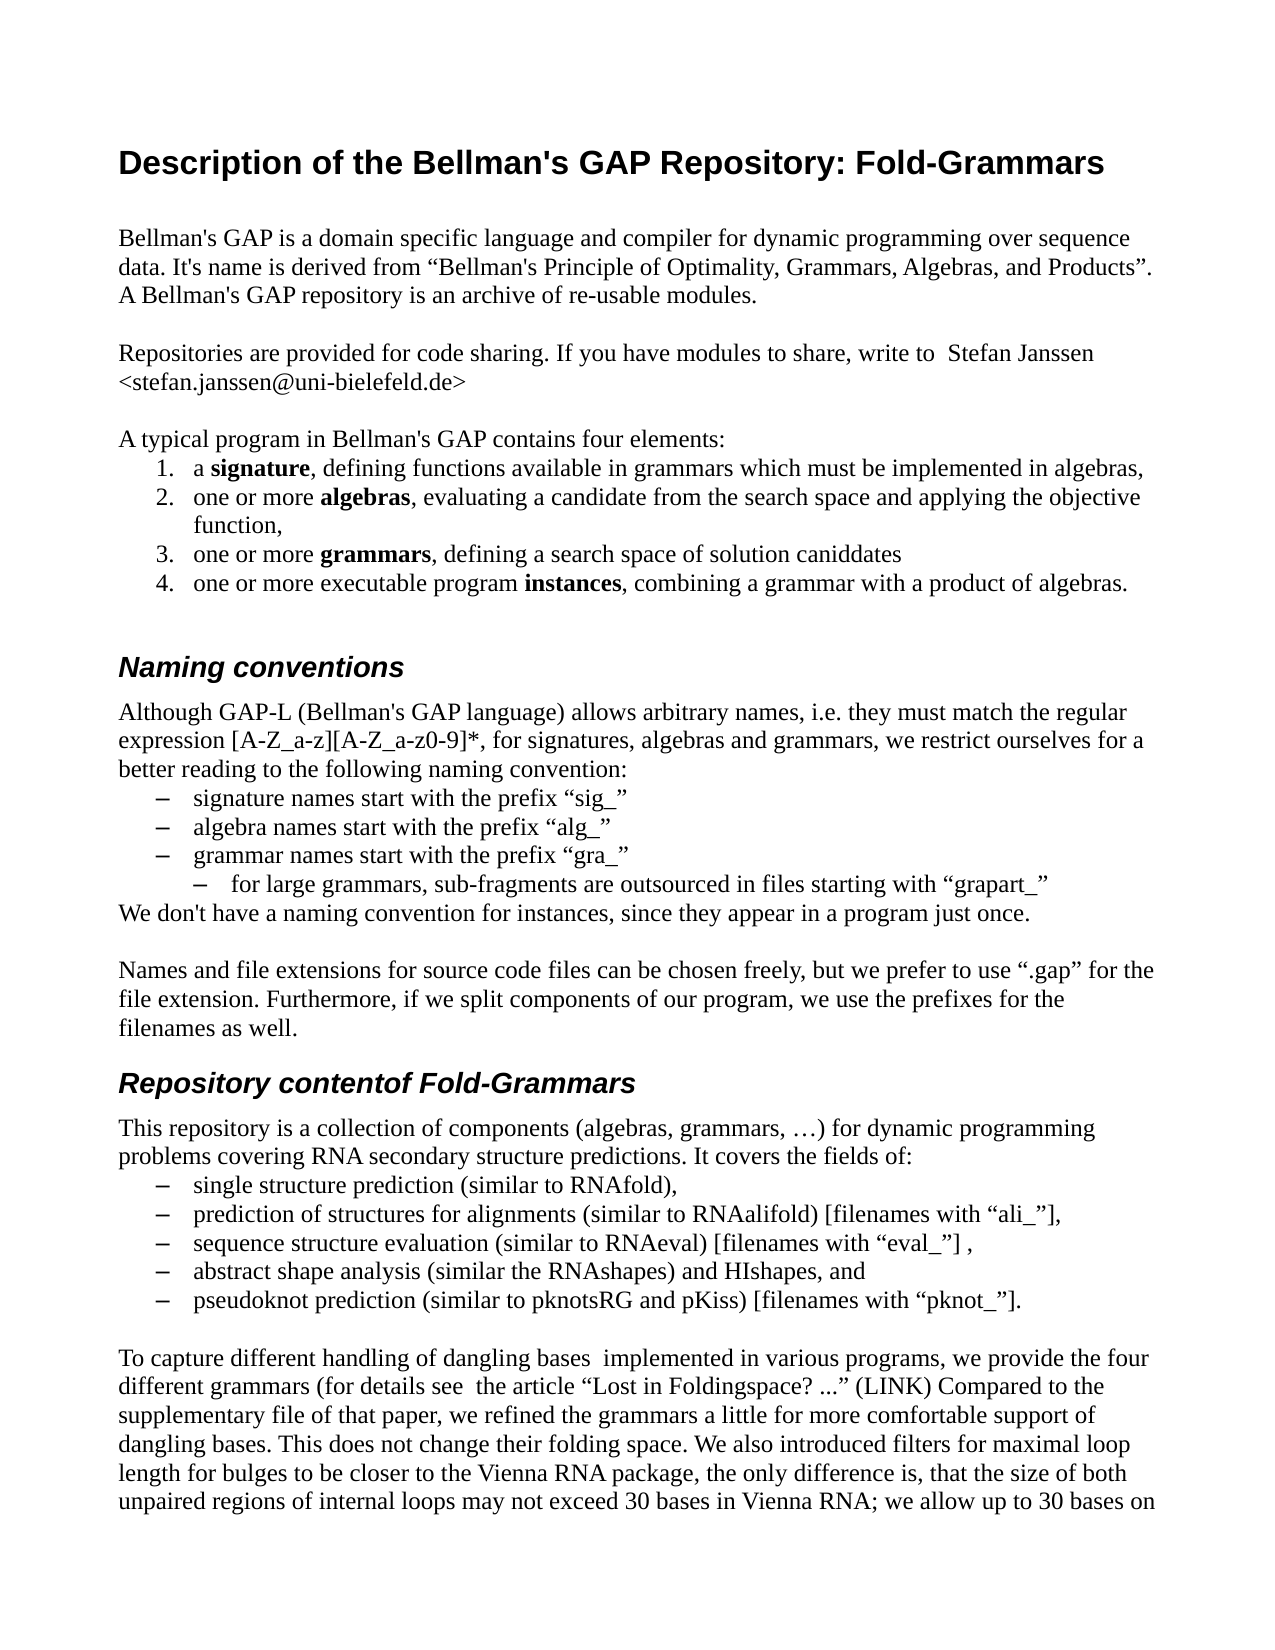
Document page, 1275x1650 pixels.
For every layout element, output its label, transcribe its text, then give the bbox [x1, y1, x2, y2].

list pseudoknot prediction (similar to pknotsRG and pKiss) [filenames with “pknot_”]. [156, 1285, 1157, 1314]
list abstract shape analysis (similar the RNAshapes) and HIshapes, and [156, 1256, 1157, 1285]
text A typical program in Bellman's GAP contains four elements: [118, 424, 1157, 453]
list sequence structure evaluation (similar to RNAeval) [filenames with “eval_”] , [156, 1228, 1157, 1256]
subtitle Repository contentof Fold-Grammars [118, 1067, 1157, 1100]
list prediction of structures for alignments (similar to RNAalifold) [filenames with “ali_”], [156, 1199, 1157, 1228]
text We don't have a naming convention for instances, since they appear in a program just once. [118, 898, 1157, 927]
list one or more grammars, defining a search space of solution caniddates [156, 539, 1157, 568]
text Names and file extensions for source code files can be chosen freely, but we prefer to use “.gap” for the file extension. Furthermore, if we split components of our program, we use the prefixes for the filenames as well. [118, 955, 1157, 1042]
list single structure prediction (similar to RNAfold), [156, 1170, 1157, 1199]
text A Bellman's GAP repository is an archive of re-usable modules. [118, 281, 1157, 309]
text This repository is a collection of components (algebras, grammars, …) for dynamic programming problems covering RNA secondary structure predictions. It covers the fields of: [118, 1113, 1157, 1170]
list grammar names start with the prefix “gra_” [156, 840, 1157, 869]
text Although GAP-L (Bellman's GAP language) allows arbitrary names, i.e. they must match the regular expression [A-Z_a-z][A-Z_a-z0-9]*, for signatures, algebras and grammars, we restrict ourselves for a better reading to the following naming convention: [118, 697, 1157, 783]
list a signature, defining functions available in grammars which must be implemented in algebras, [156, 453, 1157, 482]
list signature names start with the prefix “sig_” [156, 783, 1157, 812]
subtitle Description of the Bellman's GAP Repository: Fold-Grammars [118, 143, 1157, 182]
text Bellman's GAP is a domain specific language and compiler for dynamic programming over sequence data. It's name is derived from “Bellman's Principle of Optimality, Grammars, Algebras, and Products”. [118, 223, 1157, 281]
list one or more executable program instances, combining a grammar with a product of algebras. [156, 568, 1157, 597]
subtitle Naming conventions [118, 651, 1157, 684]
list for large grammars, sub-fragments are outsourced in files starting with “grapart_” [193, 869, 1157, 898]
list one or more algebras, evaluating a candidate from the search space and applying the objective function, [156, 482, 1157, 539]
text To capture different handling of dangling bases implemented in various programs, we provide the four different grammars (for details see the article “Lost in Foldingspace? ...” (LINK) Compared to the supplementary file of that paper, we refined the grammars a little for more comfortable support of dangling bases. This does not change their folding space. We also introduced filters for maximal loop length for bulges to be closer to the Vienna RNA package, the only difference is, that the size of both unpaired regions of internal loops may not exceed 30 bases in Vienna RNA; we allow up to 30 bases on [118, 1343, 1157, 1515]
text Repositories are provided for code sharing. If you have modules to share, write to Stefan Janssen <stefan.janssen@uni-bielefeld.de> [118, 338, 1157, 396]
list algebra names start with the prefix “alg_” [156, 812, 1157, 840]
